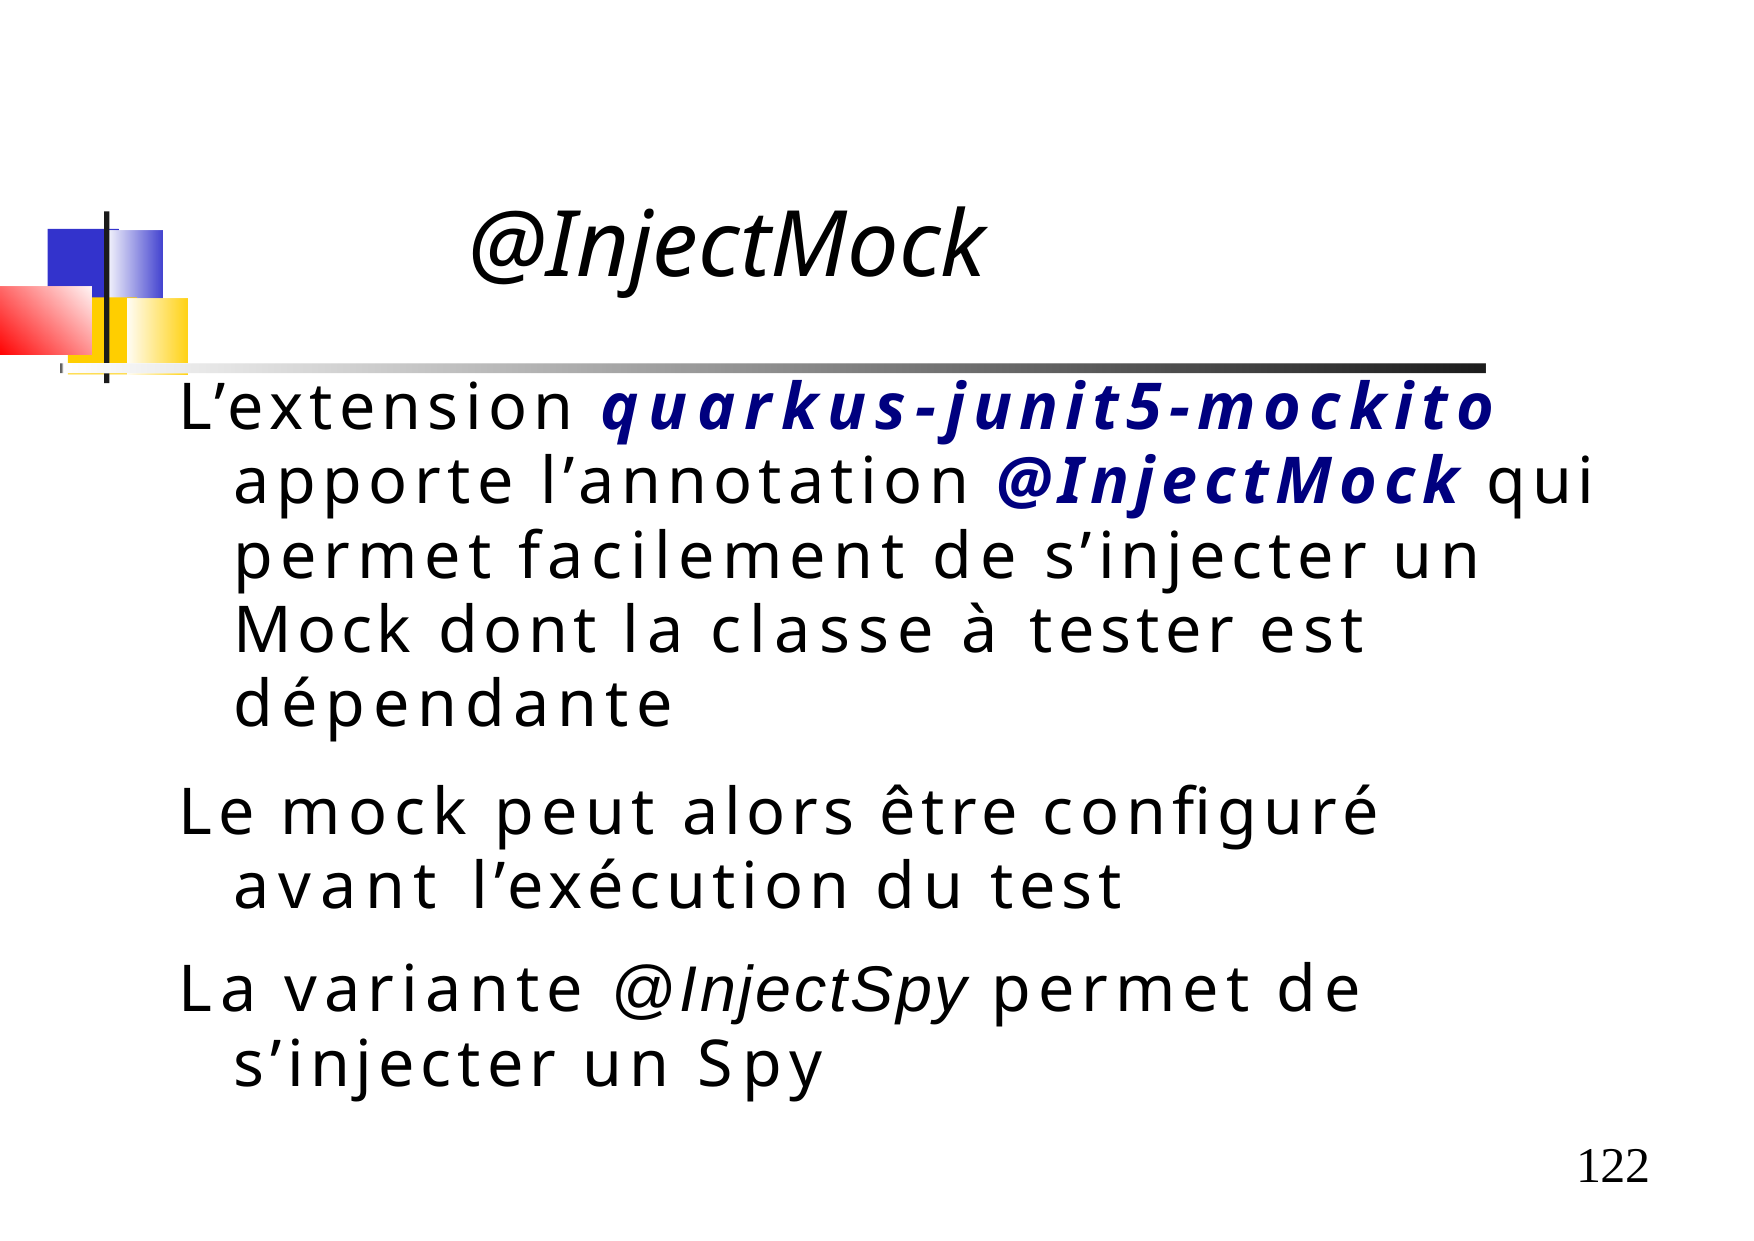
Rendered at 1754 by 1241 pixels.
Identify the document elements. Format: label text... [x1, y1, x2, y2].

picture [0, 285, 92, 355]
slide_number 122 [1569, 1175, 1660, 1241]
picture [60, 229, 179, 384]
list L’extension quarkus-junit5-mockito apporte l’annotation @InjectMock qui permet facilement de s’injecter un Mock dont la classe à tester est dépendante Le mock peut alors être configuré avant l’exécution du test La variante @InjectSpy permet de s’injecter un Spy [177, 365, 1674, 1175]
title @InjectMock [179, 183, 1564, 365]
